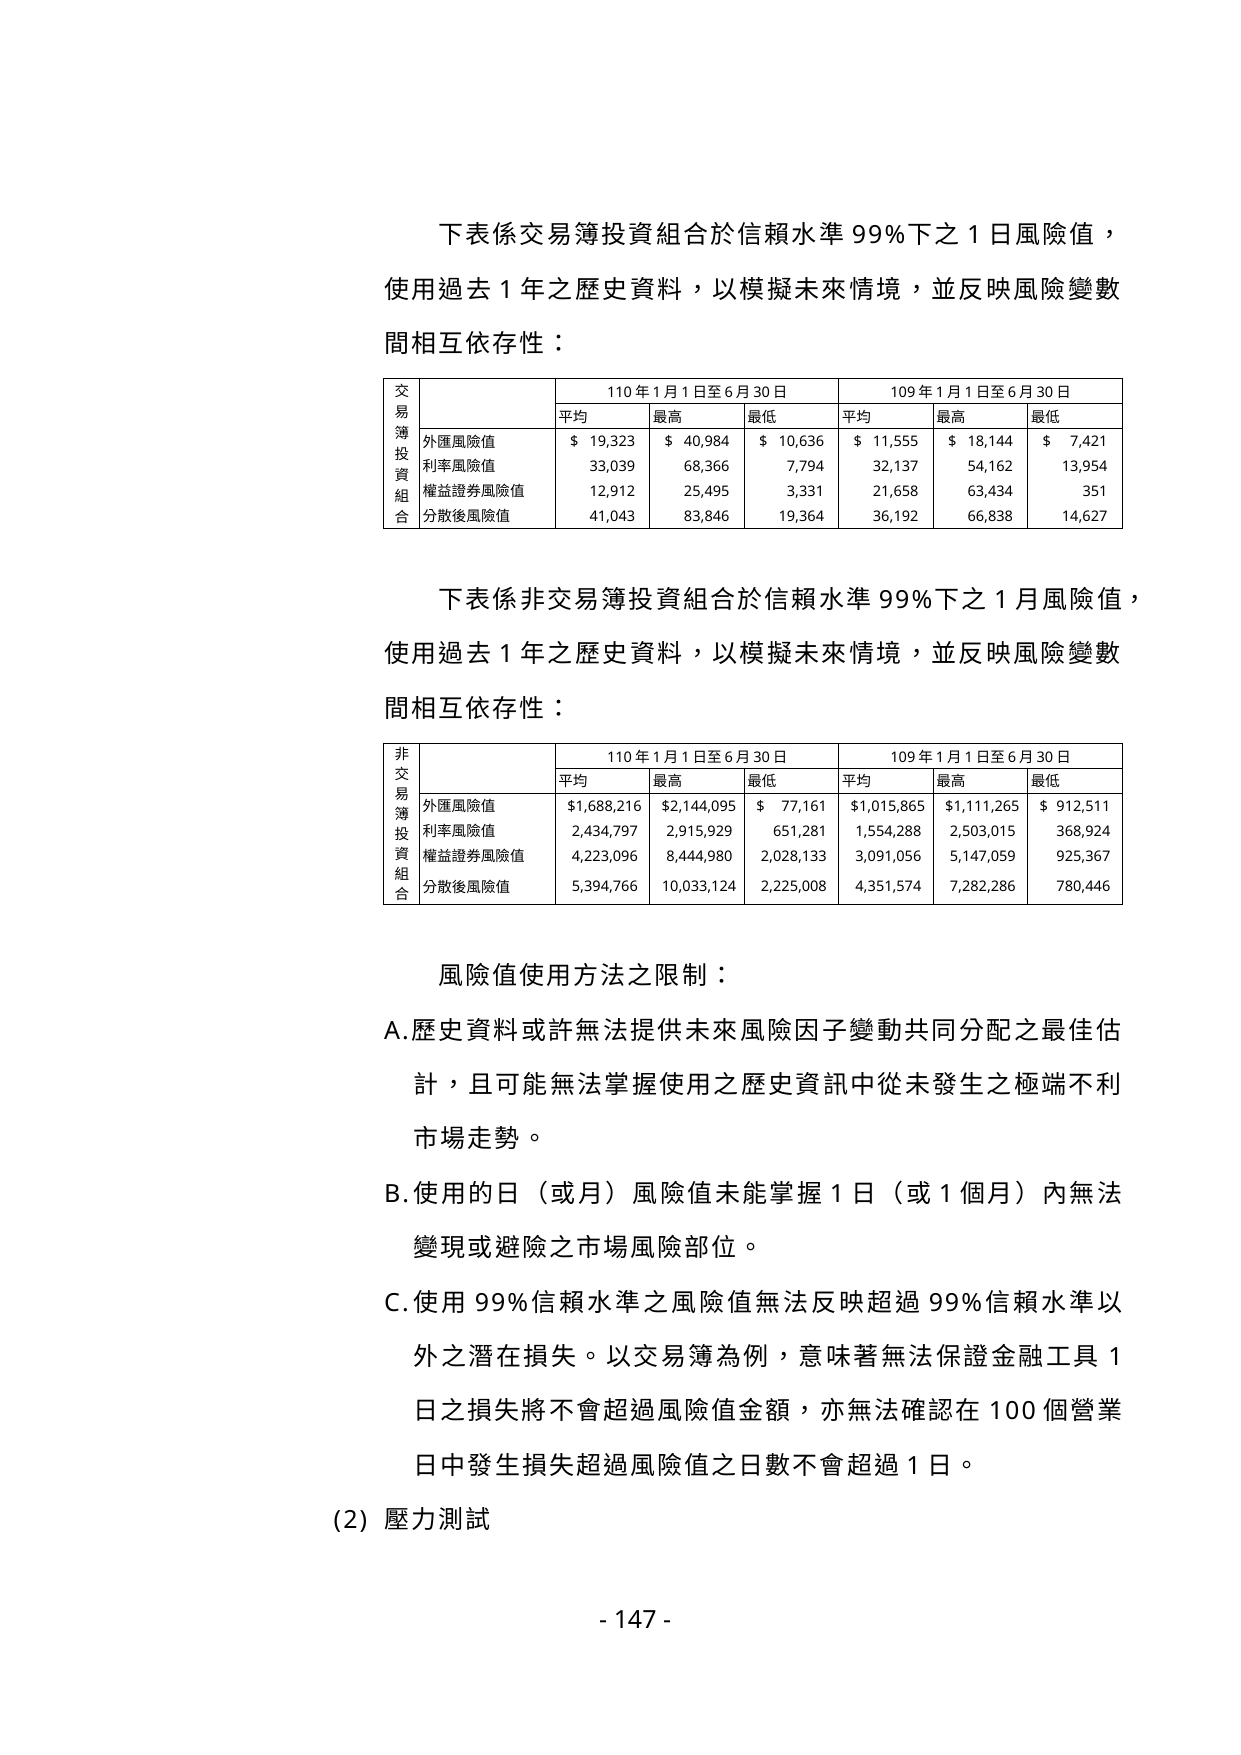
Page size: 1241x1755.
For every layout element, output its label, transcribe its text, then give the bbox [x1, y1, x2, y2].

table_header [420, 744, 555, 793]
table_cell 5,147,059 [934, 843, 1027, 867]
table_cell 最低 [1028, 769, 1122, 793]
table_cell 2,028,133 [745, 843, 838, 867]
text 風險值使用方法之限制： [384, 956, 1122, 992]
table_header 110年1月1日至6月30日 [556, 379, 838, 403]
table_cell 33,039 [556, 453, 649, 478]
table_cell 最高 [650, 404, 744, 428]
table_cell 利率風險值 [420, 818, 555, 842]
text 下表係非交易簿投資組合於信賴水準99%下之1月風險值，使用過去1年之歷史資料，以模擬未來情境，並反映風險變數間相互依存性： [384, 579, 1122, 724]
table_cell 權益證券風險值 [420, 843, 555, 867]
table_cell 平均 [839, 769, 933, 793]
table_cell 25,495 [650, 478, 744, 502]
table_cell 最低 [745, 404, 838, 428]
table_cell 63,434 [934, 478, 1027, 502]
table_cell 2,225,008 [745, 868, 838, 904]
table_cell 利率風險值 [420, 453, 555, 478]
table_cell 21,658 [839, 478, 933, 502]
table_cell 分散後風險值 [420, 503, 555, 527]
table_cell 7,282,286 [934, 868, 1027, 904]
table_cell 外匯風險值 [420, 794, 555, 817]
table_cell 54,162 [934, 453, 1027, 478]
table_cell 41,043 [556, 503, 649, 527]
table_cell 最高 [650, 769, 744, 793]
table_cell 13,954 [1028, 453, 1122, 478]
table_cell 14,627 [1028, 503, 1122, 527]
table_cell $ 1,015,865 [839, 794, 933, 817]
text 下表係交易簿投資組合於信賴水準99%下之1日風險值，使用過去1年之歷史資料，以模擬未來情境，並反映風險變數間相互依存性： [384, 215, 1122, 360]
table_header 交 易 簿 投 資 組 合 [384, 379, 419, 527]
table_cell 3,091,056 [839, 843, 933, 867]
table_cell 最高 [934, 404, 1027, 428]
table_cell $ 1,688,216 [556, 794, 649, 817]
table_cell 351 [1028, 478, 1122, 502]
table_cell 4,223,096 [556, 843, 649, 867]
text (2) 壓力測試 [325, 1499, 1122, 1536]
table_cell 925,367 [1028, 843, 1122, 867]
table_cell $ 7,421 [1028, 429, 1122, 453]
table_cell 36,192 [839, 503, 933, 527]
table_cell 780,446 [1028, 868, 1122, 904]
table_cell 83,846 [650, 503, 744, 527]
table_cell 10,033,124 [650, 868, 744, 904]
table_cell 最低 [1028, 404, 1122, 428]
table_cell 68,366 [650, 453, 744, 478]
table_cell 8,444,980 [650, 843, 744, 867]
table_cell $ 2,144,095 [650, 794, 744, 817]
table_cell 平均 [839, 404, 933, 428]
table_cell 32,137 [839, 453, 933, 478]
table_cell 651,281 [745, 818, 838, 842]
table_cell 5,394,766 [556, 868, 649, 904]
table_cell 最低 [745, 769, 838, 793]
table_cell $ 77,161 [745, 794, 838, 817]
table_cell 2,434,797 [556, 818, 649, 842]
table_cell 分散後風險值 [420, 868, 555, 904]
table_header 非 交 易 簿 投 資 組 合 [384, 744, 419, 904]
table_cell $ 18,144 [934, 429, 1027, 453]
table_cell $ 10,636 [745, 429, 838, 453]
table_cell 最高 [934, 769, 1027, 793]
table_cell 19,364 [745, 503, 838, 527]
table_cell 2,915,929 [650, 818, 744, 842]
table_cell 權益證券風險值 [420, 478, 555, 502]
table_cell $ 1,111,265 [934, 794, 1027, 817]
table_cell $ 40,984 [650, 429, 744, 453]
text B. 使用的日（或月）風險值未能掌握1日（或1個月）內無法變現或避險之市場風險部位。 [384, 1173, 1122, 1264]
table_header 109年1月1日至6月30日 [839, 744, 1122, 768]
table_cell 7,794 [745, 453, 838, 478]
table_cell $ 19,323 [556, 429, 649, 453]
table_cell 1,554,288 [839, 818, 933, 842]
table_cell 平均 [556, 404, 649, 428]
table_cell $ 912,511 [1028, 794, 1122, 817]
table_cell 3,331 [745, 478, 838, 502]
table_header 110年1月1日至6月30日 [556, 744, 838, 768]
text C. 使用99%信賴水準之風險值無法反映超過99%信賴水準以外之潛在損失。以交易簿為例，意味著無法保證金融工具1日之損失將不會超過風險值金額，亦無法確認在100個營業日中發生損失超過風險值之日數不會超過1日。 [384, 1282, 1122, 1481]
table_header 109年1月1日至6月30日 [839, 379, 1122, 403]
table_cell 4,351,574 [839, 868, 933, 904]
table_cell 平均 [556, 769, 649, 793]
table_cell 2,503,015 [934, 818, 1027, 842]
table_cell 外匯風險值 [420, 429, 555, 453]
table_cell 66,838 [934, 503, 1027, 527]
table_cell $ 11,555 [839, 429, 933, 453]
table_header [420, 379, 555, 428]
table_cell 12,912 [556, 478, 649, 502]
table_cell 368,924 [1028, 818, 1122, 842]
text A.歷史資料或許無法提供未來風險因子變動共同分配之最佳估計，且可能無法掌握使用之歷史資訊中從未發生之極端不利市場走勢。 [384, 1010, 1122, 1155]
